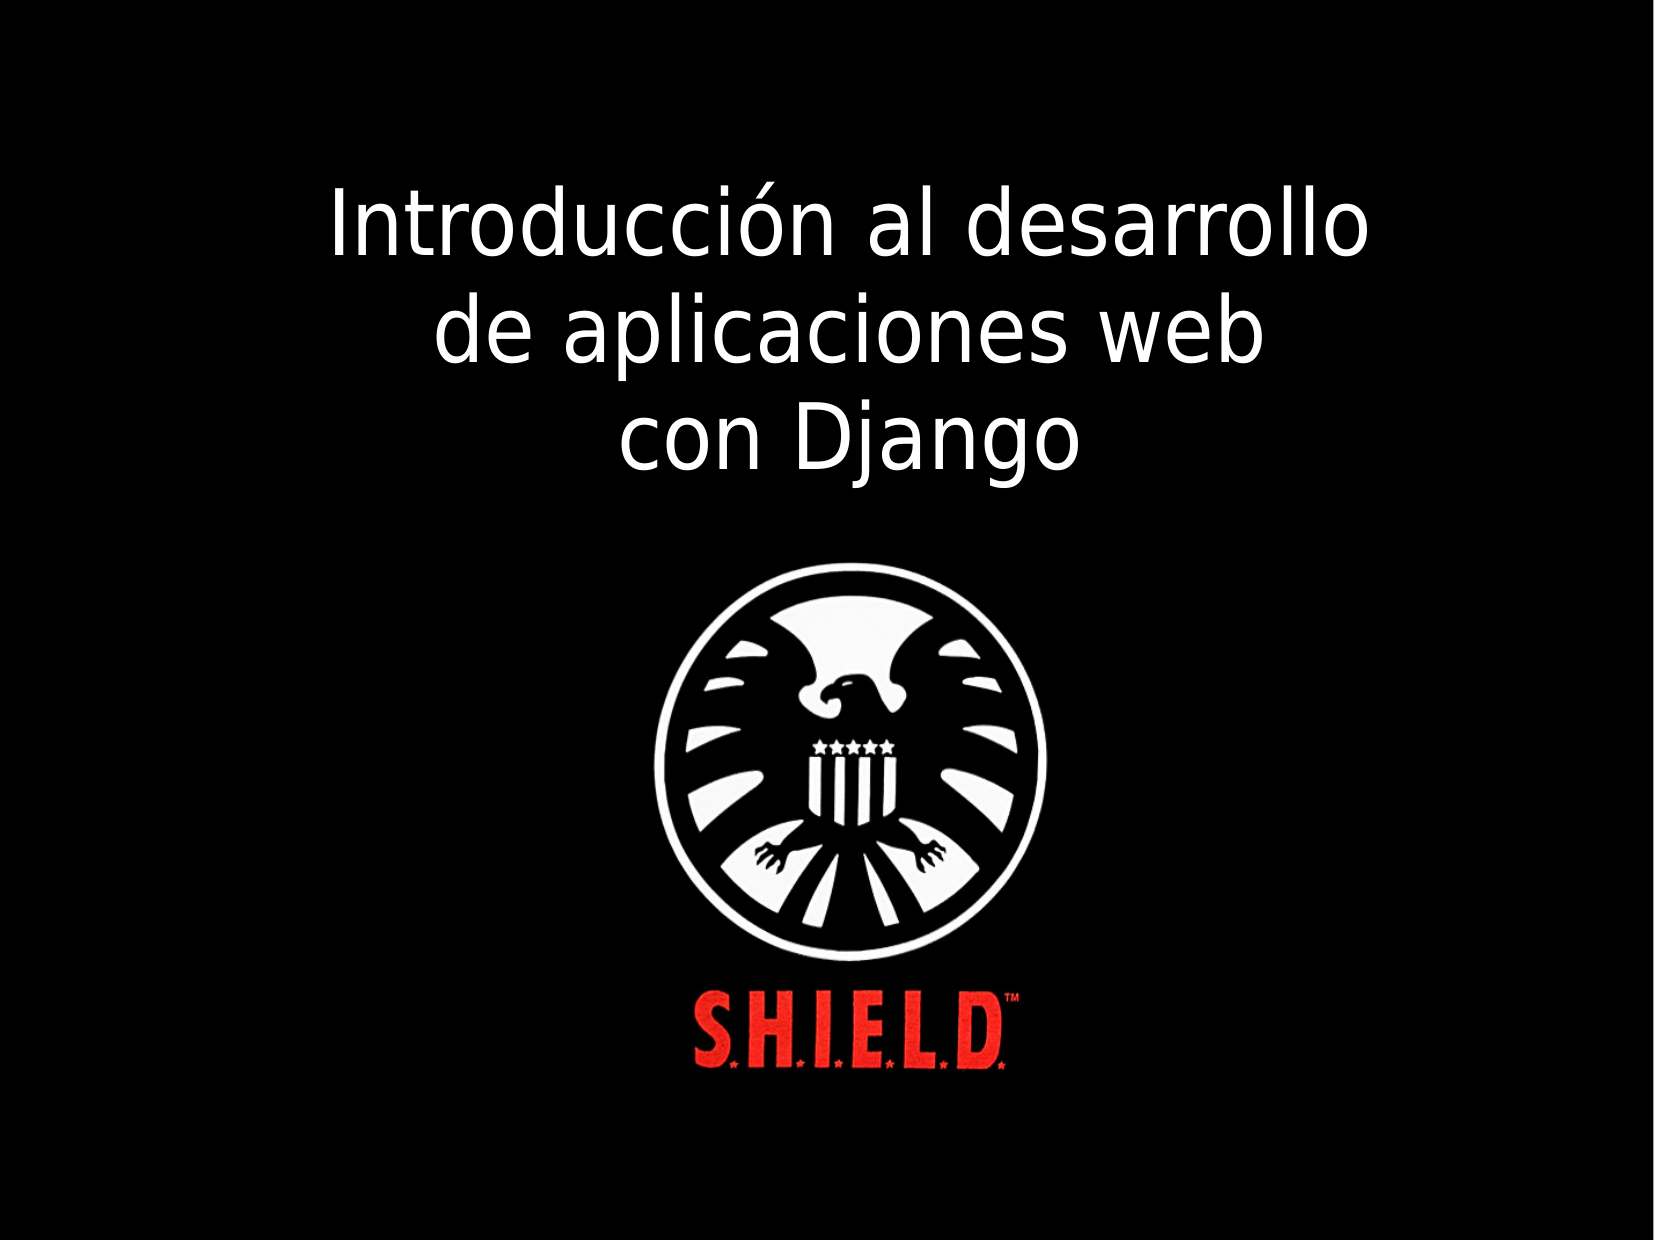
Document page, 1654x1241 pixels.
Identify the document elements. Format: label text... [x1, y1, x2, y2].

picture [561, 525, 1140, 1105]
subtitle , [82, 531, 1571, 1109]
title Introducción al desarrollo de aplicaciones web con Django [106, 165, 1595, 497]
